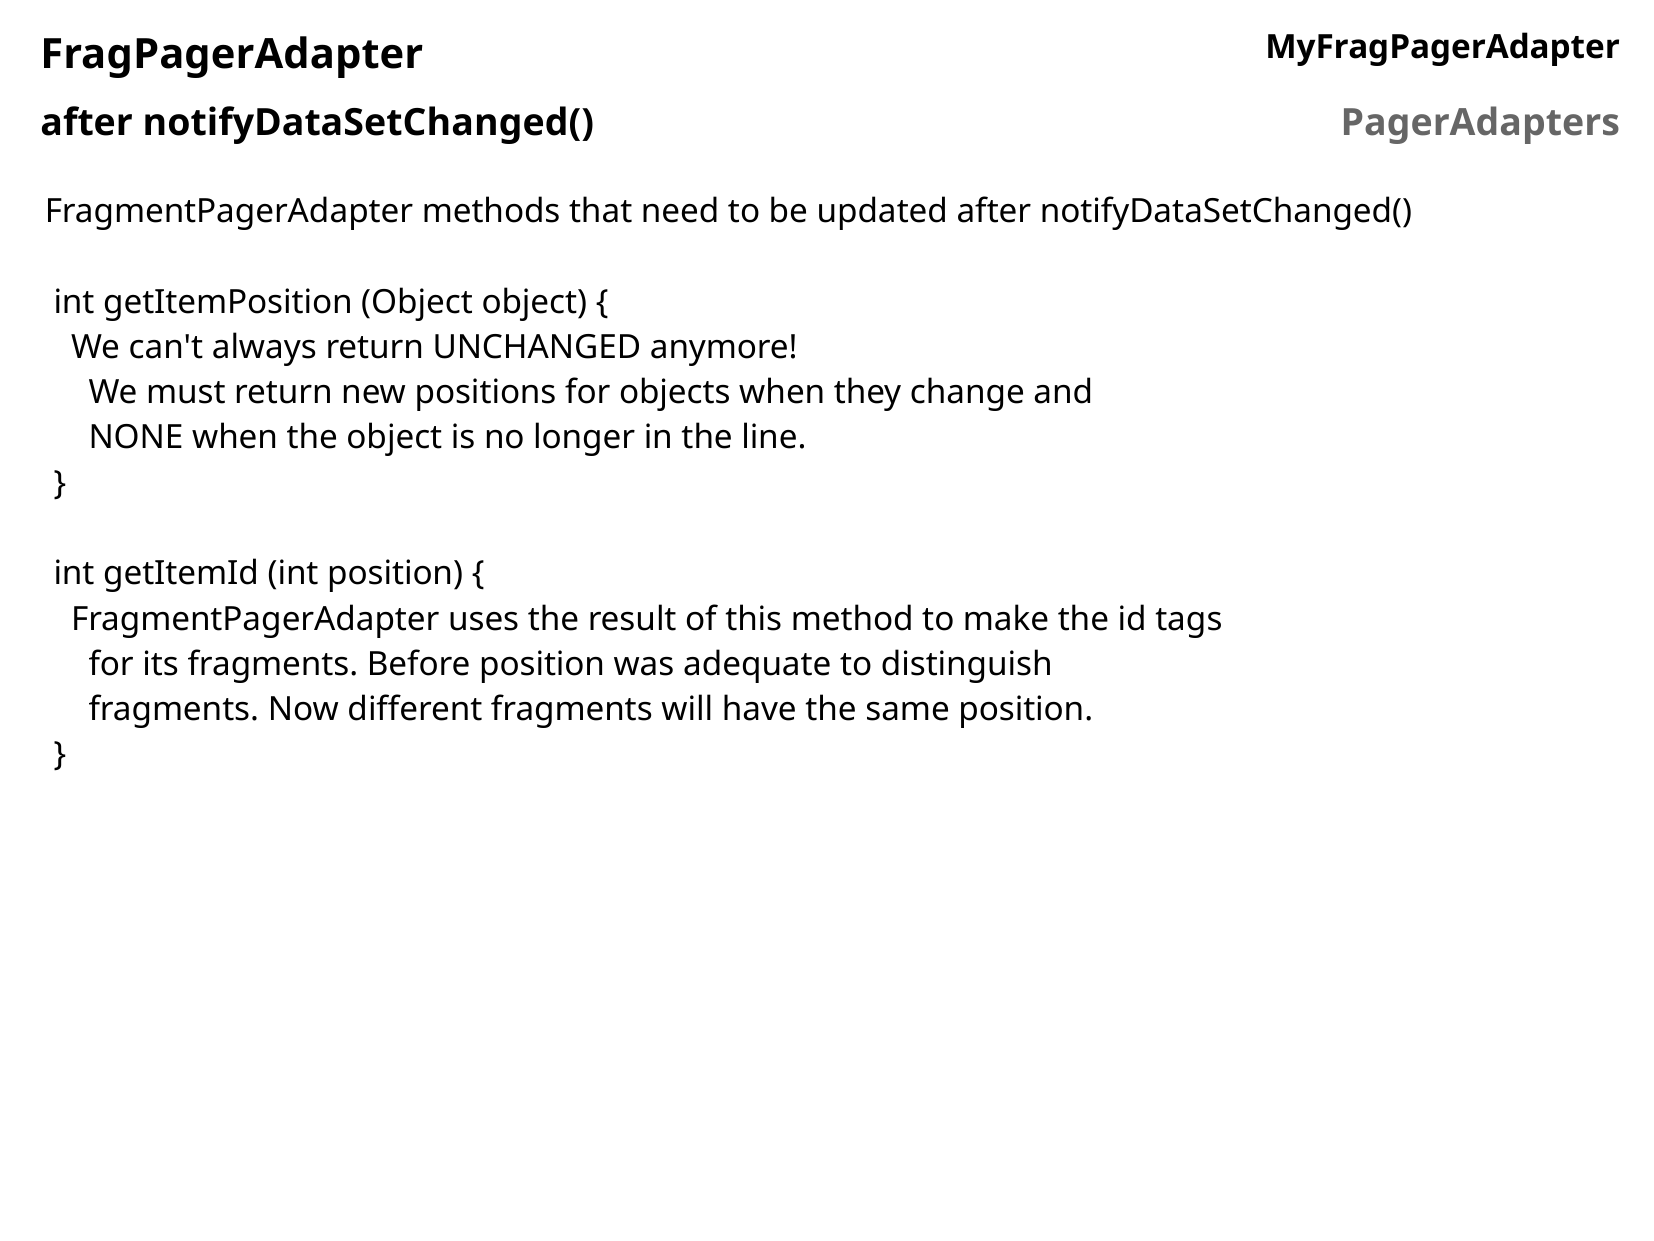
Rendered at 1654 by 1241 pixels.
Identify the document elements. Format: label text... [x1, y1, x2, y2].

table_cell PagerAdapters [831, 89, 1635, 154]
text_box FragmentPagerAdapter methods that need to be updated after notifyDataSetChanged() int getItemPosition (Object object) { We can't always return UNCHANGED anymore! We must return new positions for objects when they change and NONE when the object is no longer in the line. } int getItemId (int position) { FragmentPagerAdapter uses the result of this method to make the id tags for its fragments. Before position was adequate to distinguish fragments. Now different fragments will have the same position. } [30, 180, 1591, 1241]
table_cell after notifyDataSetChanged() [27, 89, 830, 154]
table_header MyFragPagerAdapter [831, 16, 1635, 88]
table_header FragPagerAdapter [27, 16, 830, 88]
